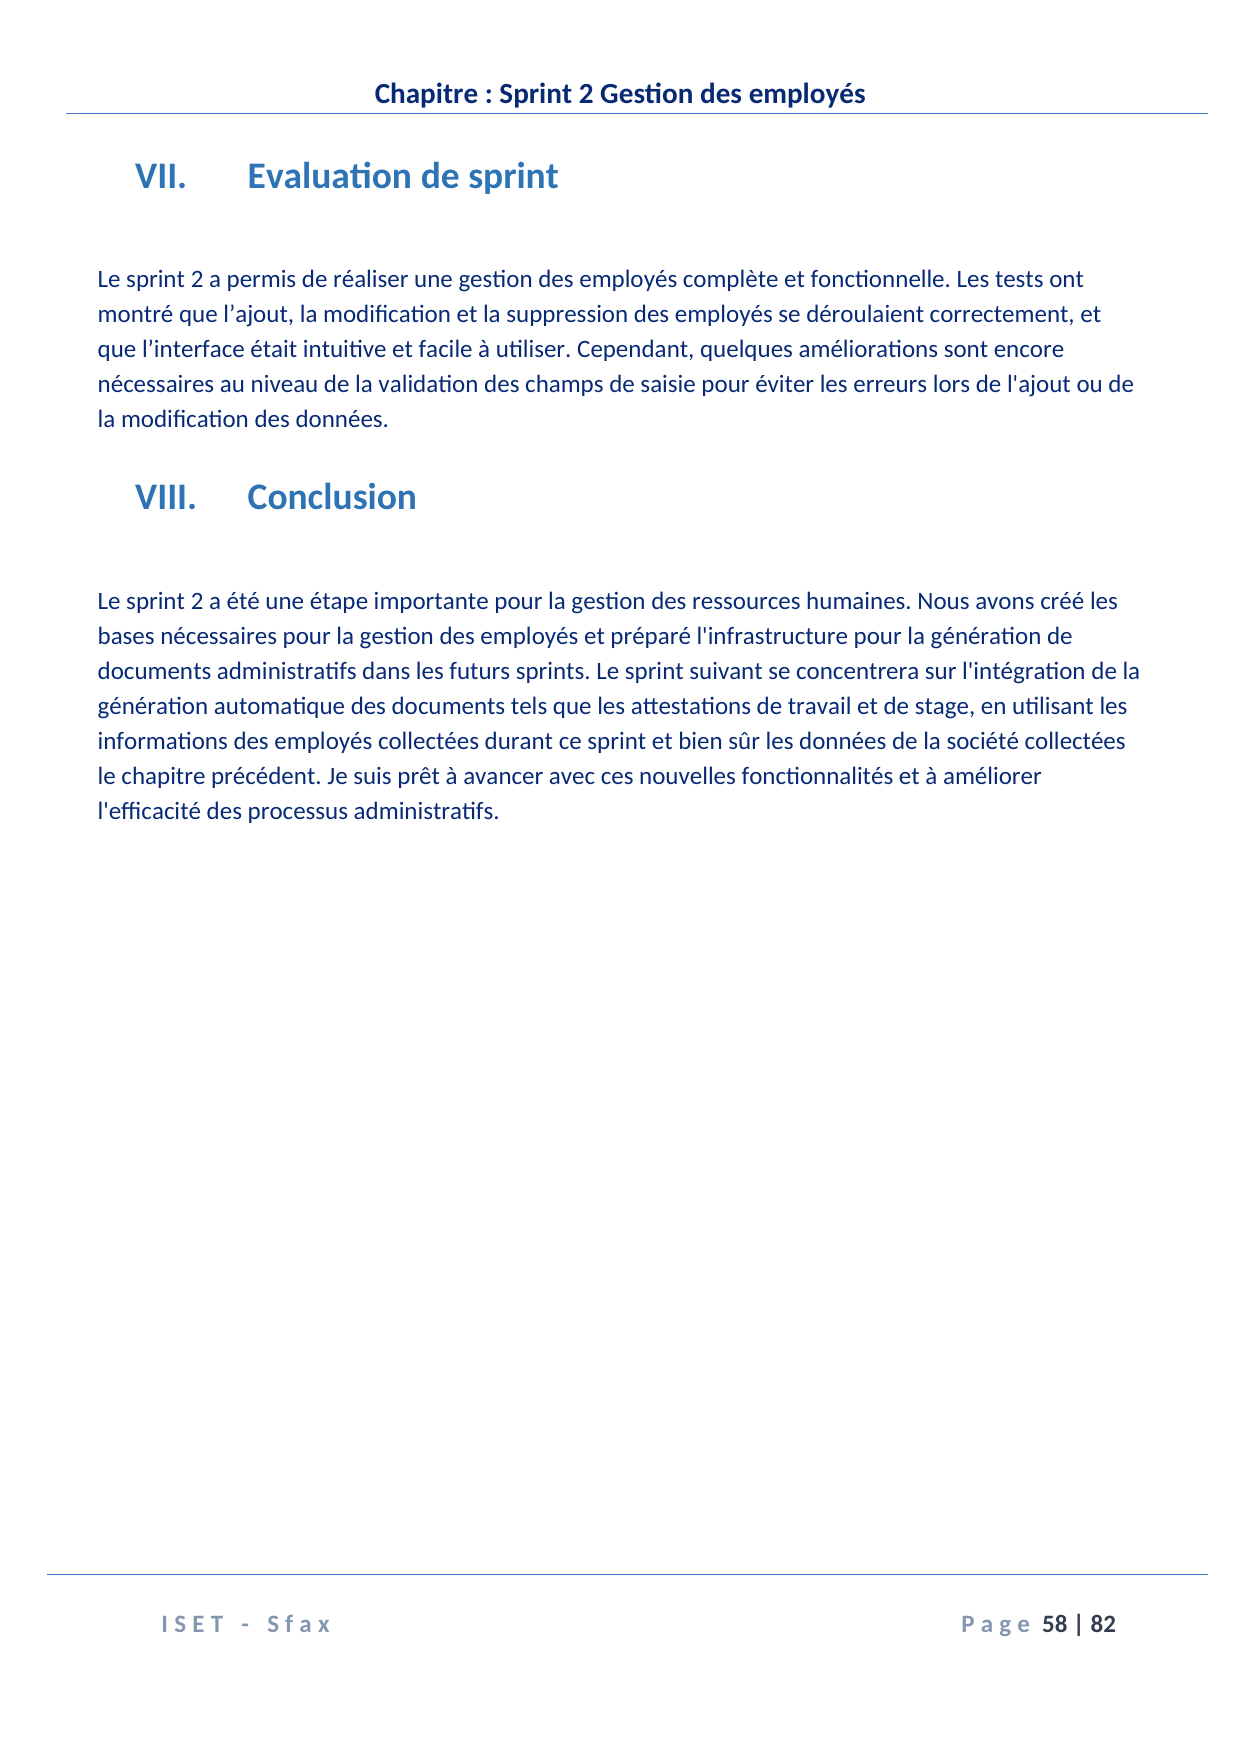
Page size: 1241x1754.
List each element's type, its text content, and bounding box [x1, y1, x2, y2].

text Le sprint 2 a été une étape importante pour la gestion des ressources humaines. Nous avons créé les bases nécessaires pour la gestion des employés et préparé l'infrastructure pour la génération de documents administratifs dans les futurs sprints. Le sprint suivant se concentrera sur l'intégration de la génération automatique des documents tels que les attestations de travail et de stage, en utilisant les informations des employés collectées durant ce sprint et bien sûr les données de la société collectées le chapitre précédent. Je suis prêt à avancer avec ces nouvelles fonctionnalités et à améliorer l'efficacité des processus administratifs. [97, 585, 1143, 826]
text Le sprint 2 a permis de réaliser une gestion des employés complète et fonctionnelle. Les tests ont montré que l’ajout, la modification et la suppression des employés se déroulaient correctement, et que l’interface était intuitive et facile à utiliser. Cependant, quelques améliorations sont encore nécessaires au niveau de la validation des champs de saisie pour éviter les erreurs lors de l'ajout ou de la modification des données. [97, 263, 1143, 434]
subtitle Conclusion [135, 473, 1143, 519]
subtitle Evaluation de sprint [135, 152, 1143, 197]
